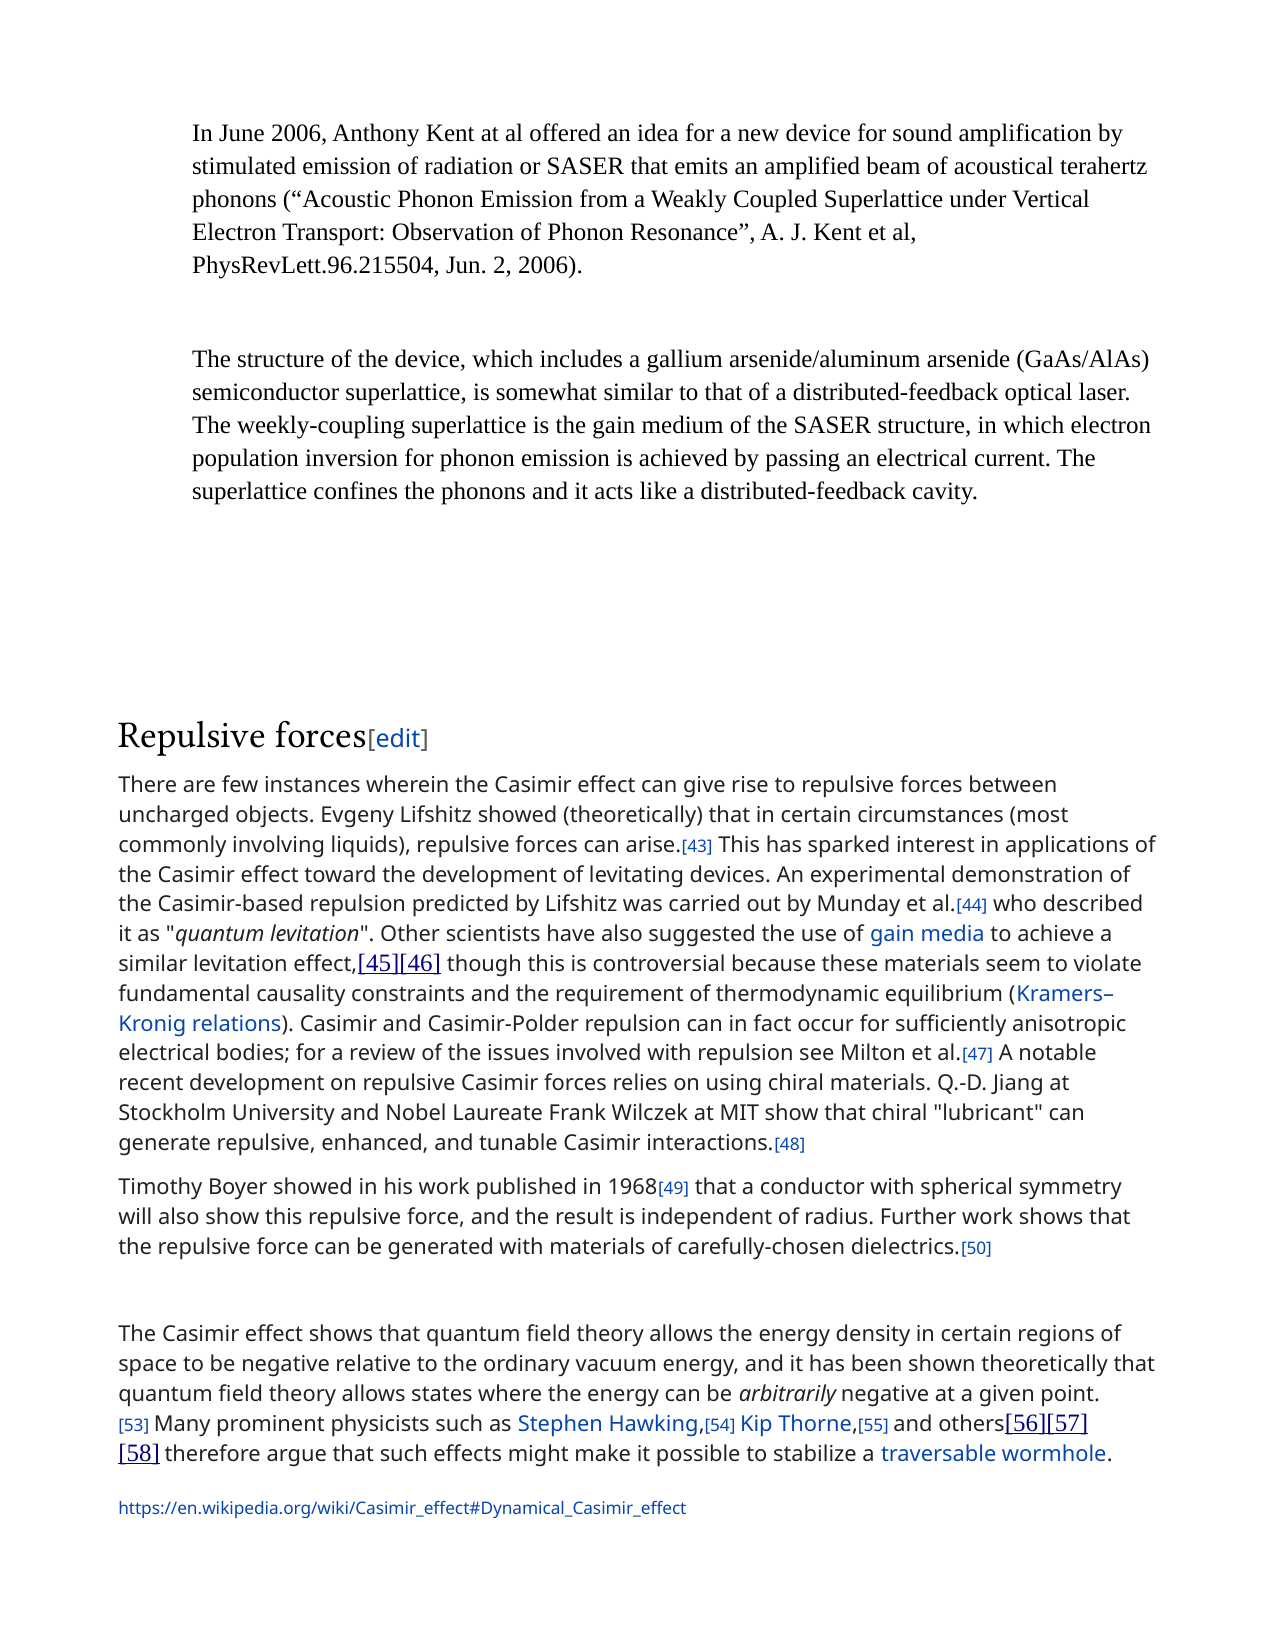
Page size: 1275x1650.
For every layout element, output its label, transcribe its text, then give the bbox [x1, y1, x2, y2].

text https://en.wikipedia.org/wiki/Casimir_effect#Dynamical_Casimir_effect [118, 1496, 1157, 1519]
text Timothy Boyer showed in his work published in 1968[49] that a conductor with spherical symmetry will also show this repulsive force, and the result is independent of radius. Further work shows that the repulsive force can be generated with materials of carefully-chosen dielectrics.[50] [118, 1171, 1157, 1260]
text There are few instances wherein the Casimir effect can give rise to repulsive forces between uncharged objects. Evgeny Lifshitz showed (theoretically) that in certain circumstances (most commonly involving liquids), repulsive forces can arise.[43] This has sparked interest in applications of the Casimir effect toward the development of levitating devices. An experimental demonstration of the Casimir-based repulsion predicted by Lifshitz was carried out by Munday et al.[44] who described it as "quantum levitation". Other scientists have also suggested the use of gain media to achieve a similar levitation effect,[45][46] though this is controversial because these materials seem to violate fundamental causality constraints and the requirement of thermodynamic equilibrium (Kramers–Kronig relations). Casimir and Casimir-Polder repulsion can in fact occur for sufficiently anisotropic electrical bodies; for a review of the issues involved with repulsion see Milton et al.[47] A notable recent development on repulsive Casimir forces relies on using chiral materials. Q.-D. Jiang at Stockholm University and Nobel Laureate Frank Wilczek at MIT show that chiral "lubricant" can generate repulsive, enhanced, and tunable Casimir interactions.[48] [118, 769, 1157, 1156]
text The Casimir effect shows that quantum field theory allows the energy density in certain regions of space to be negative relative to the ordinary vacuum energy, and it has been shown theoretically that quantum field theory allows states where the energy can be arbitrarily negative at a given point.[53] Many prominent physicists such as Stephen Hawking,[54] Kip Thorne,[55] and others[56][57][58] therefore argue that such effects might make it possible to stabilize a traversable wormhole. [118, 1318, 1157, 1467]
list The structure of the device, which includes a gallium arsenide/aluminum arsenide (GaAs/AlAs) semiconductor superlattice, is somewhat similar to that of a distributed-feedback optical laser. The weekly-coupling superlattice is the gain medium of the SASER structure, in which electron population inversion for phonon emission is achieved by passing an electrical current. The superlattice confines the phonons and it acts like a distributed-feedback cavity. [118, 344, 1157, 505]
subtitle Repulsive forces[edit] [118, 714, 1157, 757]
list In June 2006, Anthony Kent at al offered an idea for a new device for sound amplification by stimulated emission of radiation or SASER that emits an amplified beam of acoustical terahertz phonons (“Acoustic Phonon Emission from a Weakly Coupled Superlattice under Vertical Electron Transport: Observation of Phonon Resonance”, A. J. Kent et al, PhysRevLett.96.215504, Jun. 2, 2006). [118, 118, 1157, 279]
